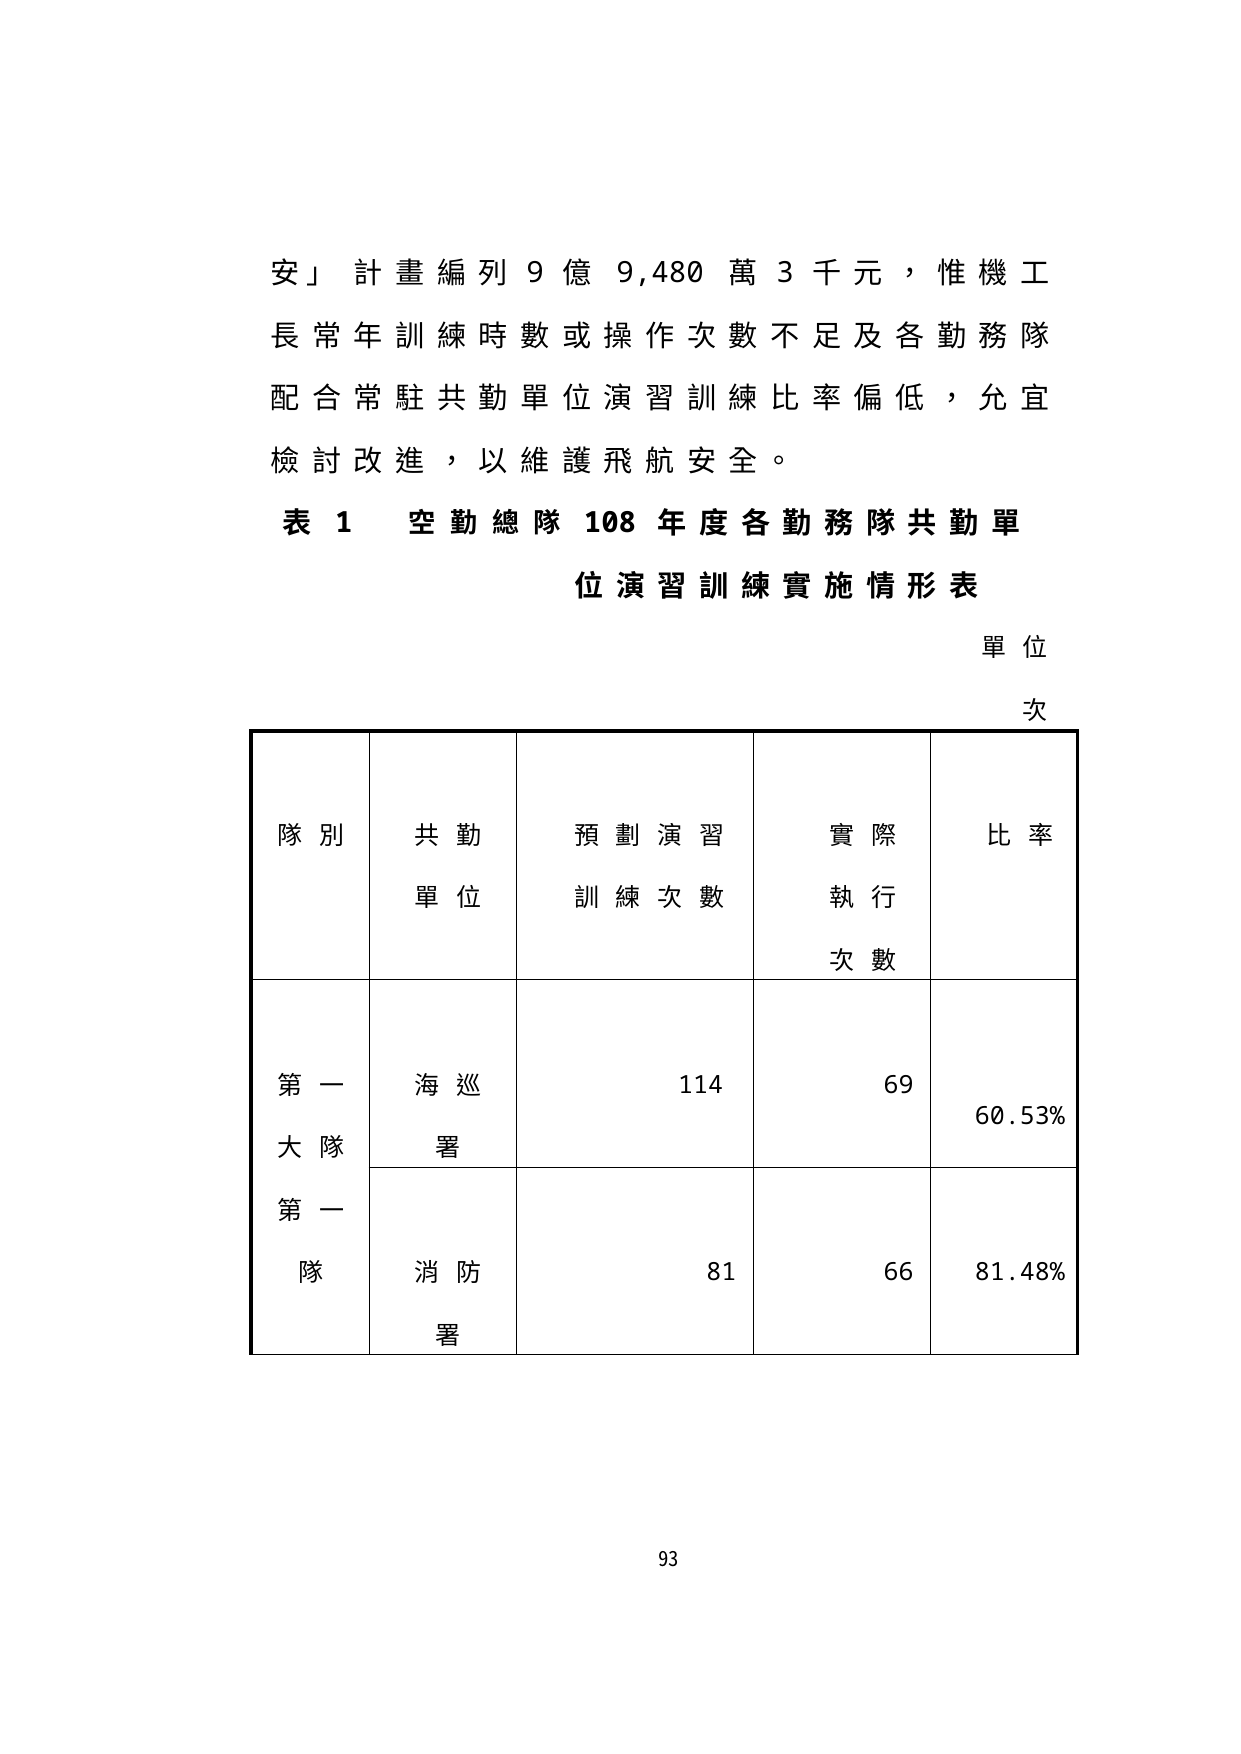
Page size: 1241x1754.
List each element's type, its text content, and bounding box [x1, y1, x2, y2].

text 安」計畫編列9億9,480萬3千元，惟機工長常年訓練時數或操作次數不足及各勤務隊配合常駐共勤單位演習訓練比率偏低，允宜檢討改進，以維護飛航安全。 [240, 229, 1056, 479]
table_cell 66 [754, 1168, 930, 1354]
table_cell 81.48% [931, 1168, 1076, 1354]
table_header 隊別 [253, 733, 369, 979]
text 表1 空勤總隊108年度各勤務隊共勤單位演習訓練實施情形表 [240, 479, 1026, 604]
table_header 共勤單位 [370, 733, 516, 979]
table_cell 60.53% [931, 980, 1076, 1167]
table_header 預劃演習訓練次數 [517, 733, 753, 979]
table_header 比率 [931, 733, 1076, 979]
table_cell 81 [517, 1168, 753, 1354]
table_cell 海巡署 [370, 980, 516, 1167]
table_cell 第一大隊 第一隊 [253, 980, 369, 1354]
text 單位：次 [240, 604, 1056, 729]
table_cell 114 [517, 980, 753, 1167]
table_cell 69 [754, 980, 930, 1167]
table_header 實際執行次數 [754, 733, 930, 979]
table_cell 消防署 [370, 1168, 516, 1354]
